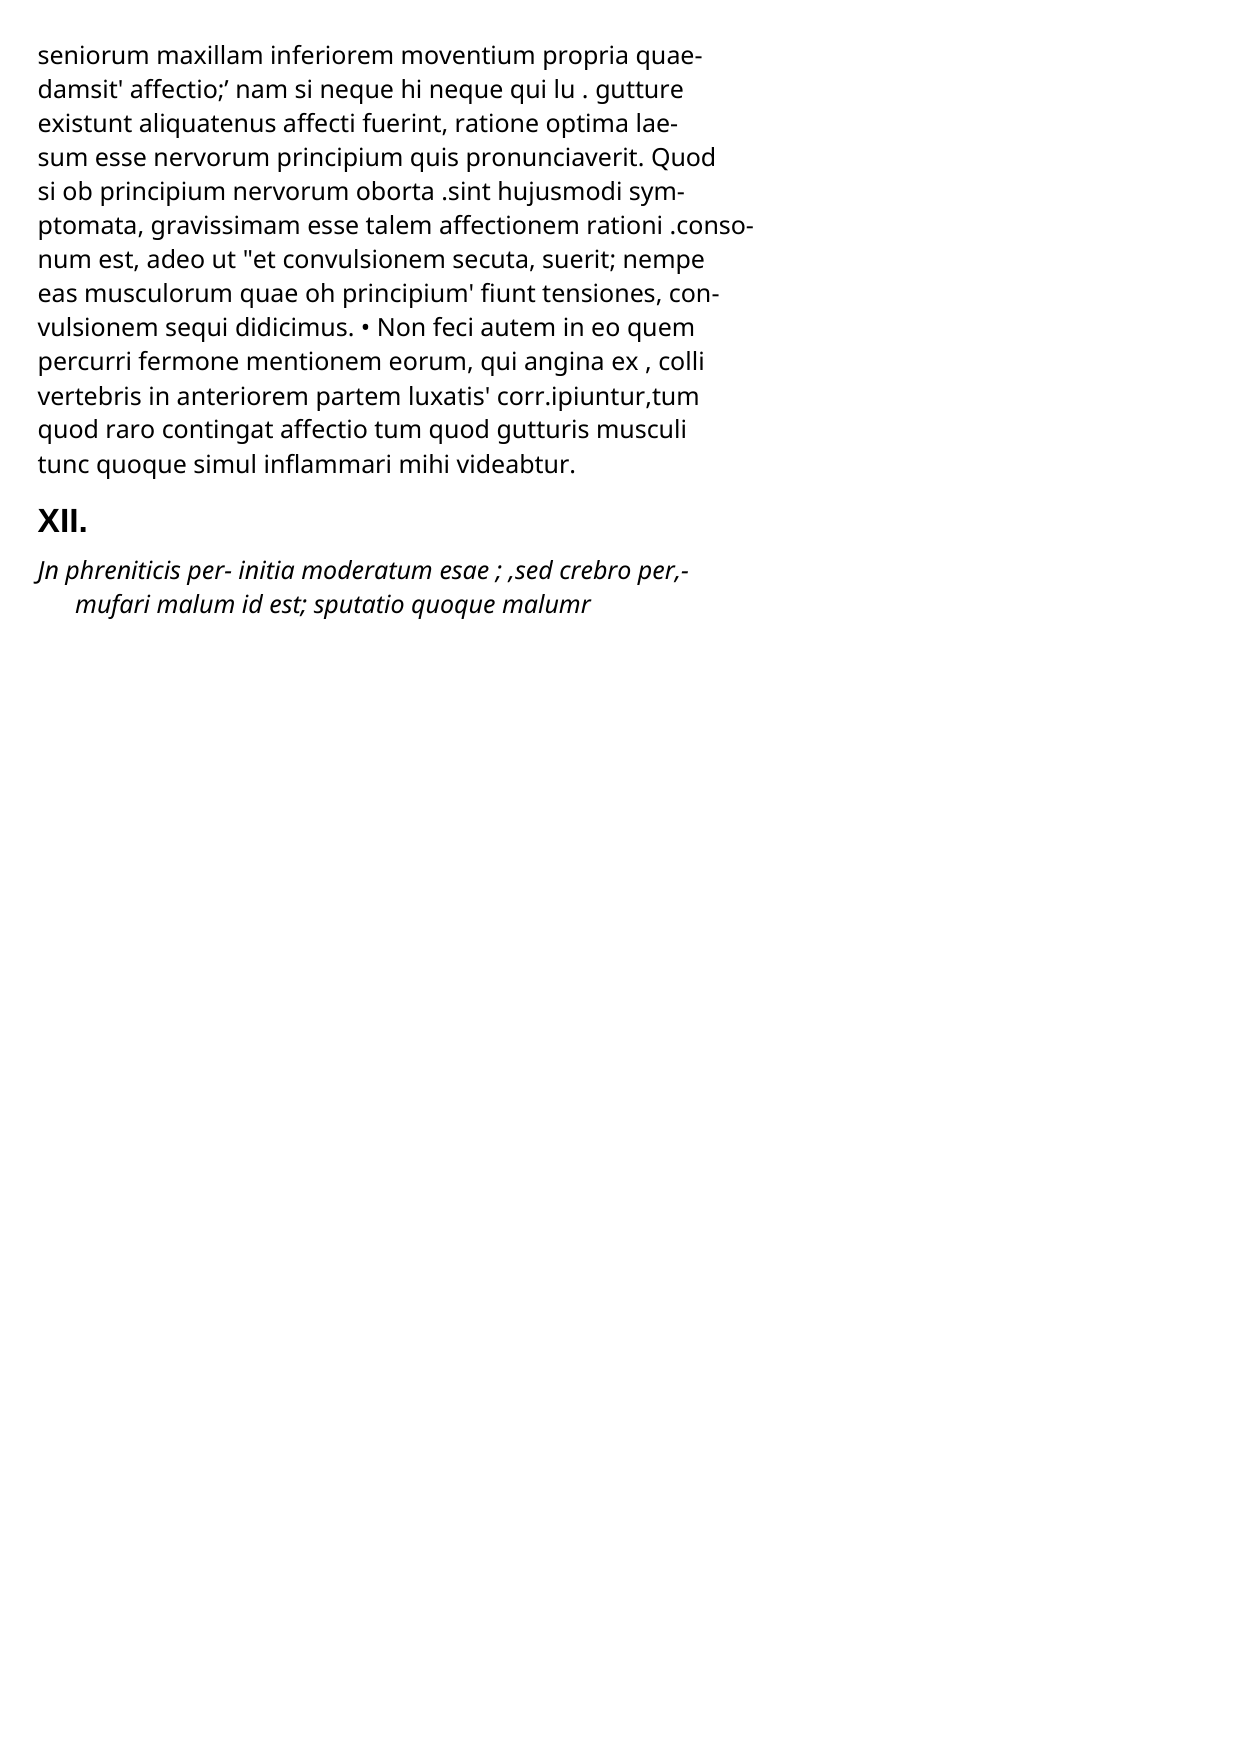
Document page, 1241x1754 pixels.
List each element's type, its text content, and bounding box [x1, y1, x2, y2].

text Jn phreniticis per- initia moderatum esae ; ,sed crebro per,- mufari malum id est; sputatio quoque malumr [37, 552, 1203, 620]
subtitle XII. [37, 501, 1203, 540]
text seniorum maxillam inferiorem moventium propria quae- damsit' affectio;’ nam si neque hi neque qui lu . gutture existunt aliquatenus affecti fuerint, ratione optima lae- sum esse nervorum principium quis pronunciaverit. Quod si ob principium nervorum oborta .sint hujusmodi sym- ptomata, gravissimam esse talem affectionem rationi .conso- num est, adeo ut "et convulsionem secuta, suerit; nempe eas musculorum quae oh principium' fiunt tensiones, con- vulsionem sequi didicimus. • Non feci autem in eo quem percurri fermone mentionem eorum, qui angina ex , colli vertebris in anteriorem partem luxatis' corr.ipiuntur,tum quod raro contingat affectio tum quod gutturis musculi tunc quoque simul inflammari mihi videabtur. [37, 37, 1203, 480]
